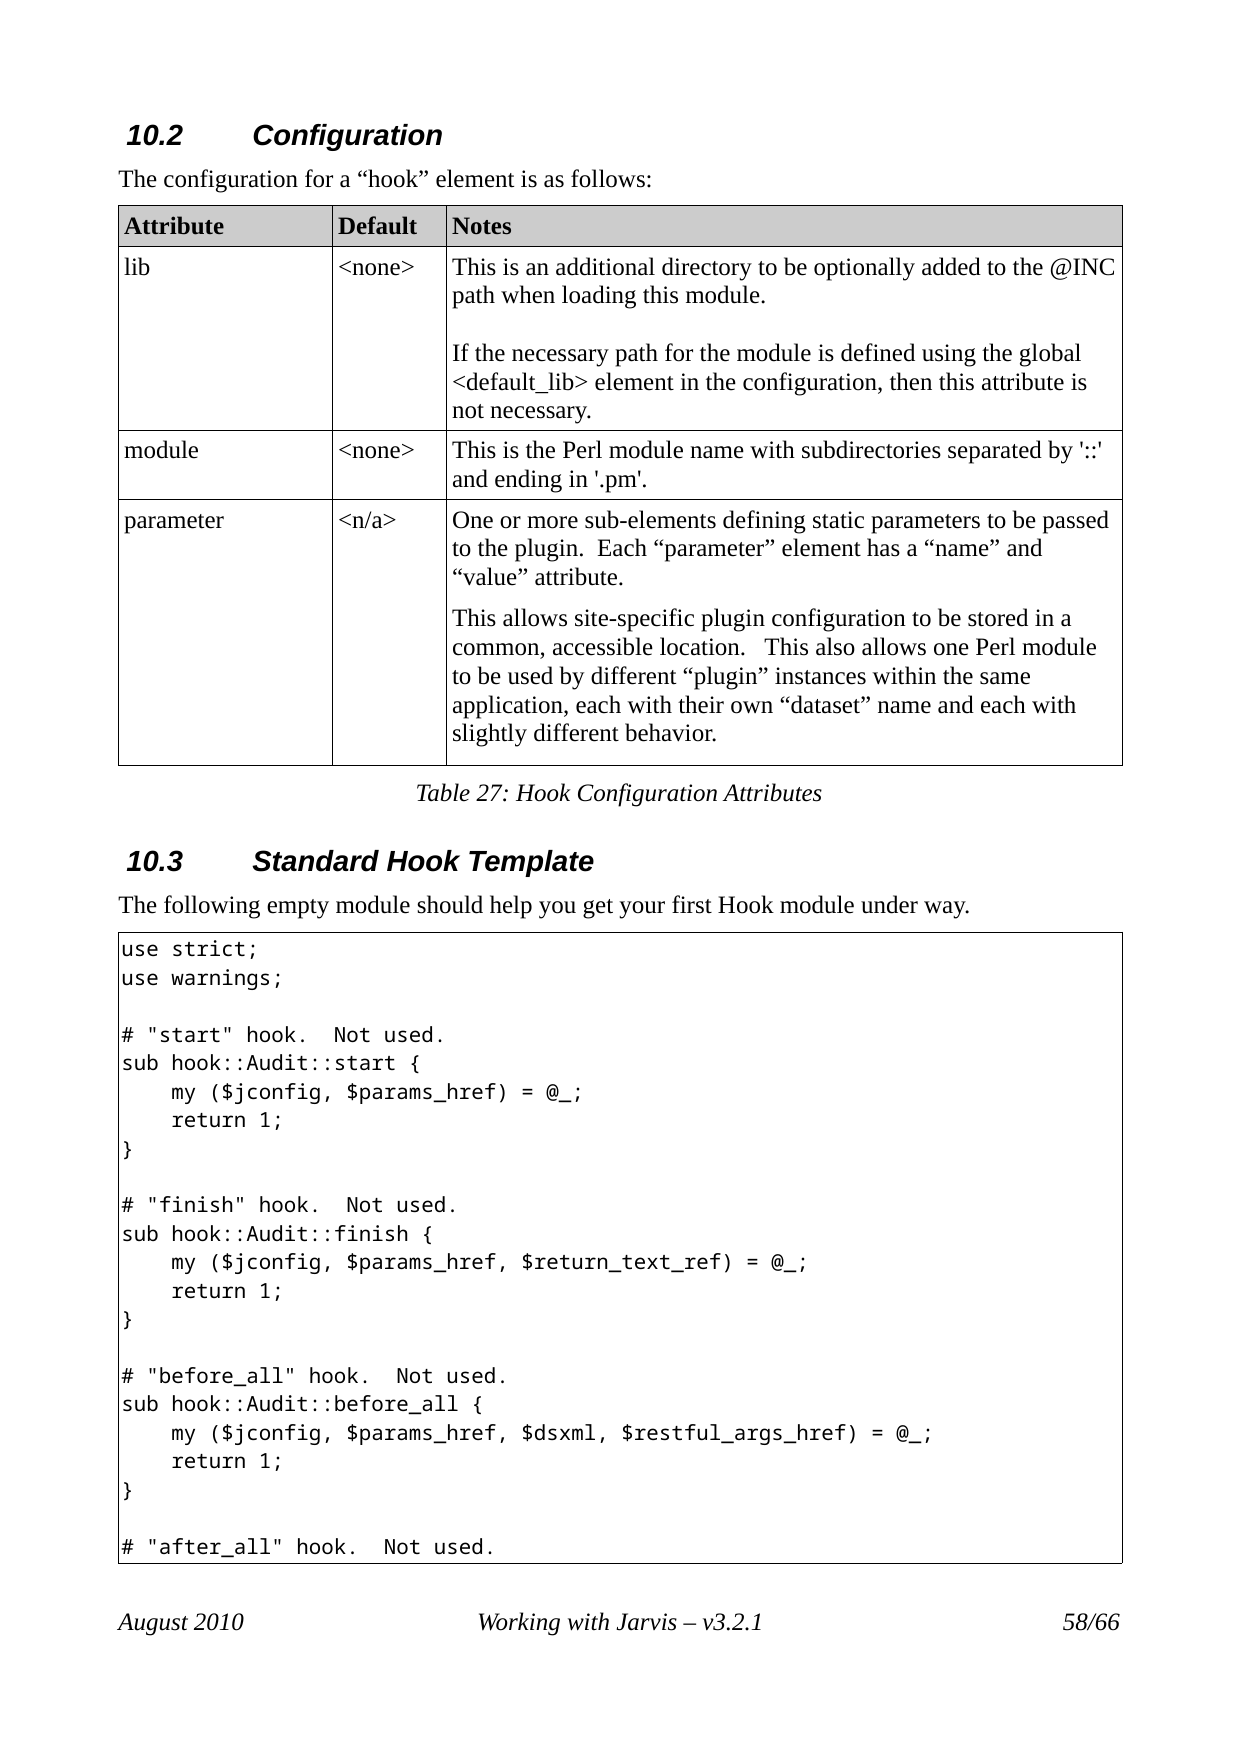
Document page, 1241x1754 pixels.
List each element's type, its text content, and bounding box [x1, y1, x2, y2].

table_cell <none> [333, 431, 446, 499]
table_cell One or more sub-elements defining static parameters to be passed to the plugin. Each “parameter” element has a “name” and “value” attribute. This allows site-specific plugin configuration to be stored in a common, accessible location. This also allows one Perl module to be used by different “plugin” instances within the same application, each with their own “dataset” name and each with slightly different behavior. [447, 500, 1122, 765]
table_header Notes [447, 206, 1122, 246]
text Table 27: Hook Configuration Attributes [118, 778, 1122, 807]
text The following empty module should help you get your first Hook module under way. [118, 890, 1122, 919]
text my ($jconfig, $params_href, $dsxml, $restful_args_href) = @_; [119, 1415, 1122, 1443]
text } [119, 1472, 1122, 1503]
table_cell This is an additional directory to be optionally added to the @INC path when loading this module. If the necessary path for the module is defined using the global <default_lib> element in the configuration, then this attribute is not necessary. [447, 247, 1122, 430]
text # "before_all" hook. Not used. [119, 1358, 1122, 1387]
text my ($jconfig, $params_href) = @_; [119, 1074, 1122, 1102]
text } [119, 1301, 1122, 1333]
text use warnings; [119, 960, 1122, 991]
text sub hook::Audit::finish { [119, 1216, 1122, 1244]
text return 1; [119, 1443, 1122, 1472]
text sub hook::Audit::start { [119, 1045, 1122, 1074]
text # "start" hook. Not used. [119, 1017, 1122, 1045]
table_cell <none> [333, 247, 446, 430]
text my ($jconfig, $params_href, $return_text_ref) = @_; [119, 1244, 1122, 1273]
text sub hook::Audit::before_all { [119, 1387, 1122, 1415]
table_cell This is the Perl module name with subdirectories separated by '::' and ending in '.pm'. [447, 431, 1122, 499]
text # "finish" hook. Not used. [119, 1187, 1122, 1216]
table_header Attribute [119, 206, 332, 246]
subtitle Configuration [118, 118, 1122, 152]
text return 1; [119, 1273, 1122, 1301]
table_cell lib [119, 247, 332, 430]
text use strict; [119, 933, 1122, 960]
text # "after_all" hook. Not used. [119, 1529, 1122, 1563]
subtitle Standard Hook Template [118, 844, 1122, 878]
table_cell module [119, 431, 332, 499]
table_header Default [333, 206, 446, 246]
text } [119, 1131, 1122, 1162]
text return 1; [119, 1102, 1122, 1131]
table_cell parameter [119, 500, 332, 765]
table_cell <n/a> [333, 500, 446, 765]
text The configuration for a “hook” element is as follows: [118, 164, 1122, 193]
